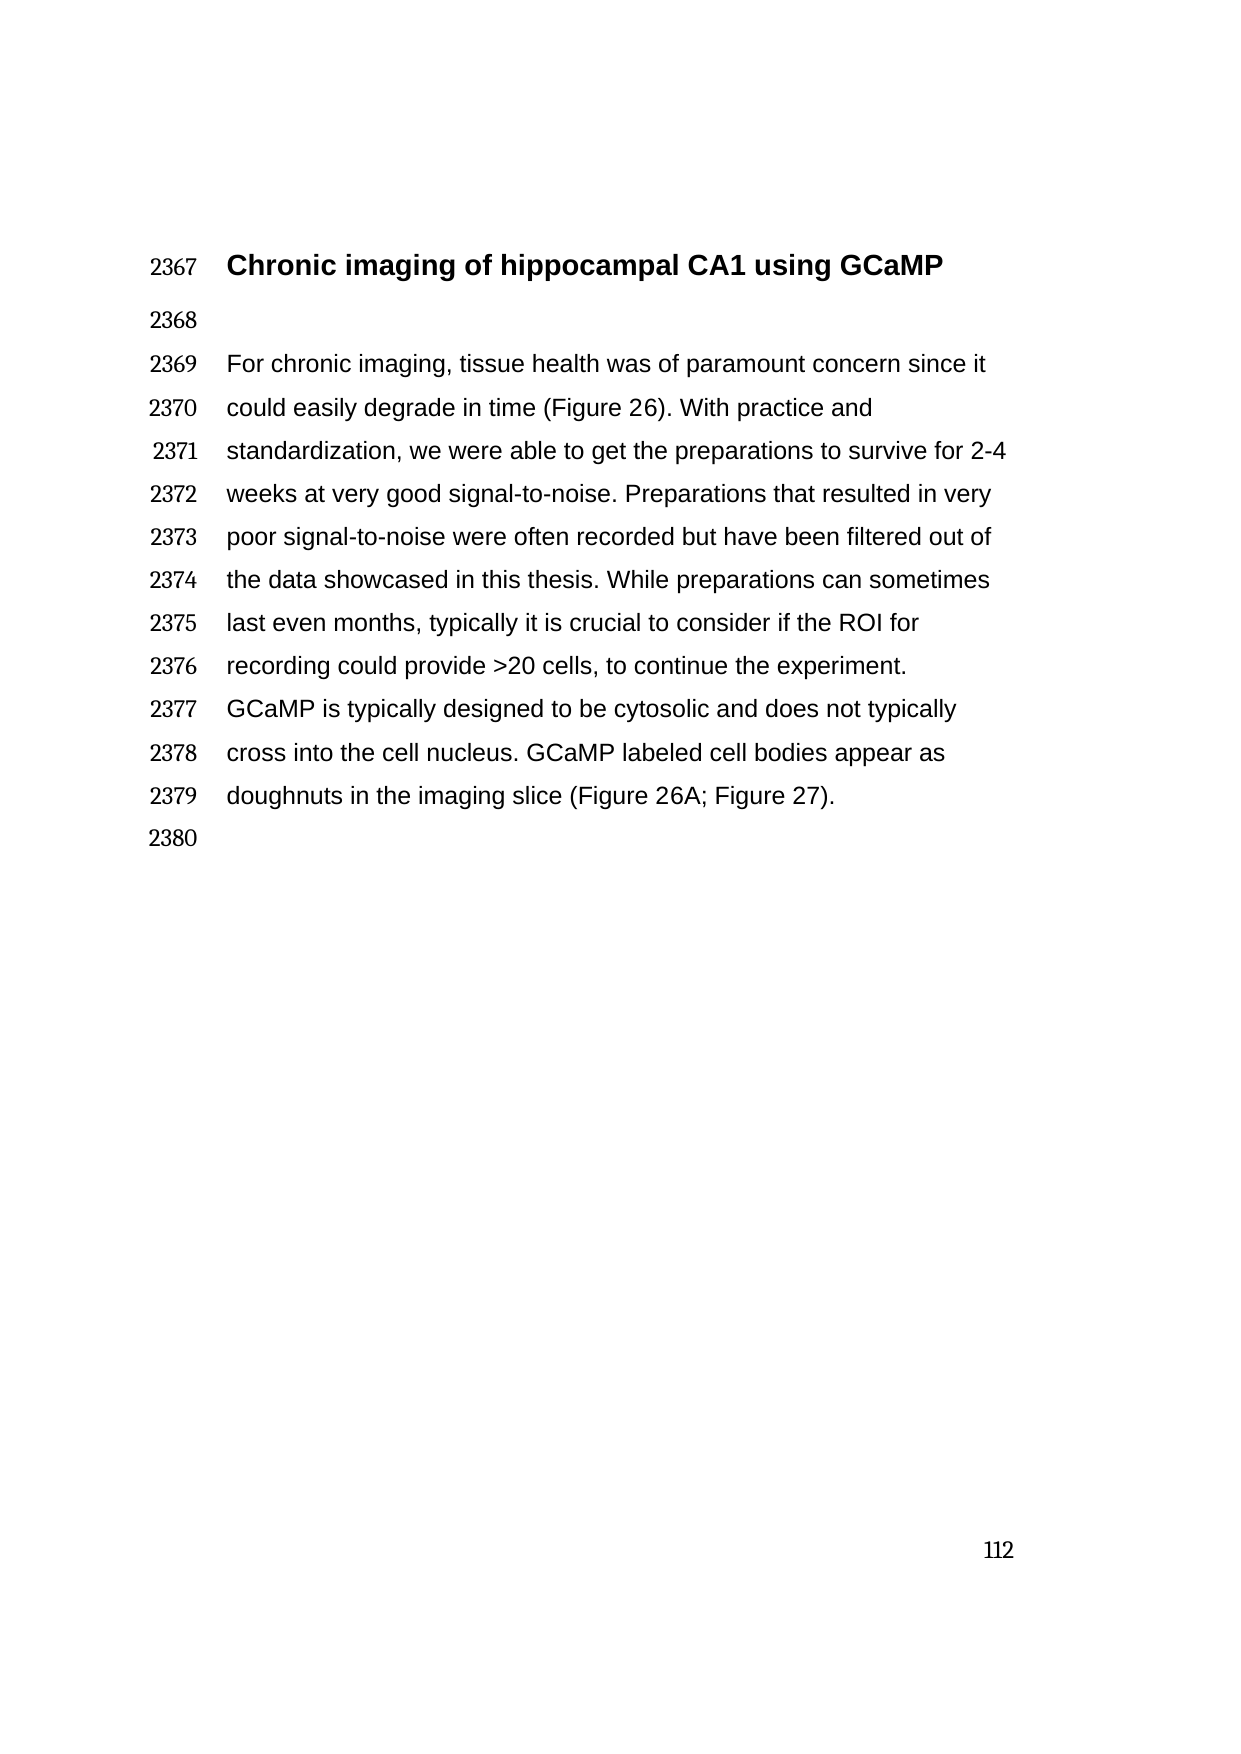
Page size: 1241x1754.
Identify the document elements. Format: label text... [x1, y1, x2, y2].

subtitle Chronic imaging of hippocampal CA1 using GCaMP [226, 248, 1014, 281]
text GCaMP is typically designed to be cytosolic and does not typically cross into the cell nucleus. GCaMP labeled cell bodies appear as doughnuts in the imaging slice (Figure 26A; Figure 27). [226, 694, 1014, 809]
text For chronic imaging, tissue health was of paramount concern since it could easily degrade in time (Figure 26). With practice and standardization, we were able to get the preparations to survive for 2-4 weeks at very good signal-to-noise. Preparations that resulted in very poor signal-to-noise were often recorded but have been filtered out of the data showcased in this thesis. While preparations can sometimes last even months, typically it is crucial to consider if the ROI for recording could provide >20 cells, to continue the experiment. [226, 349, 1014, 680]
